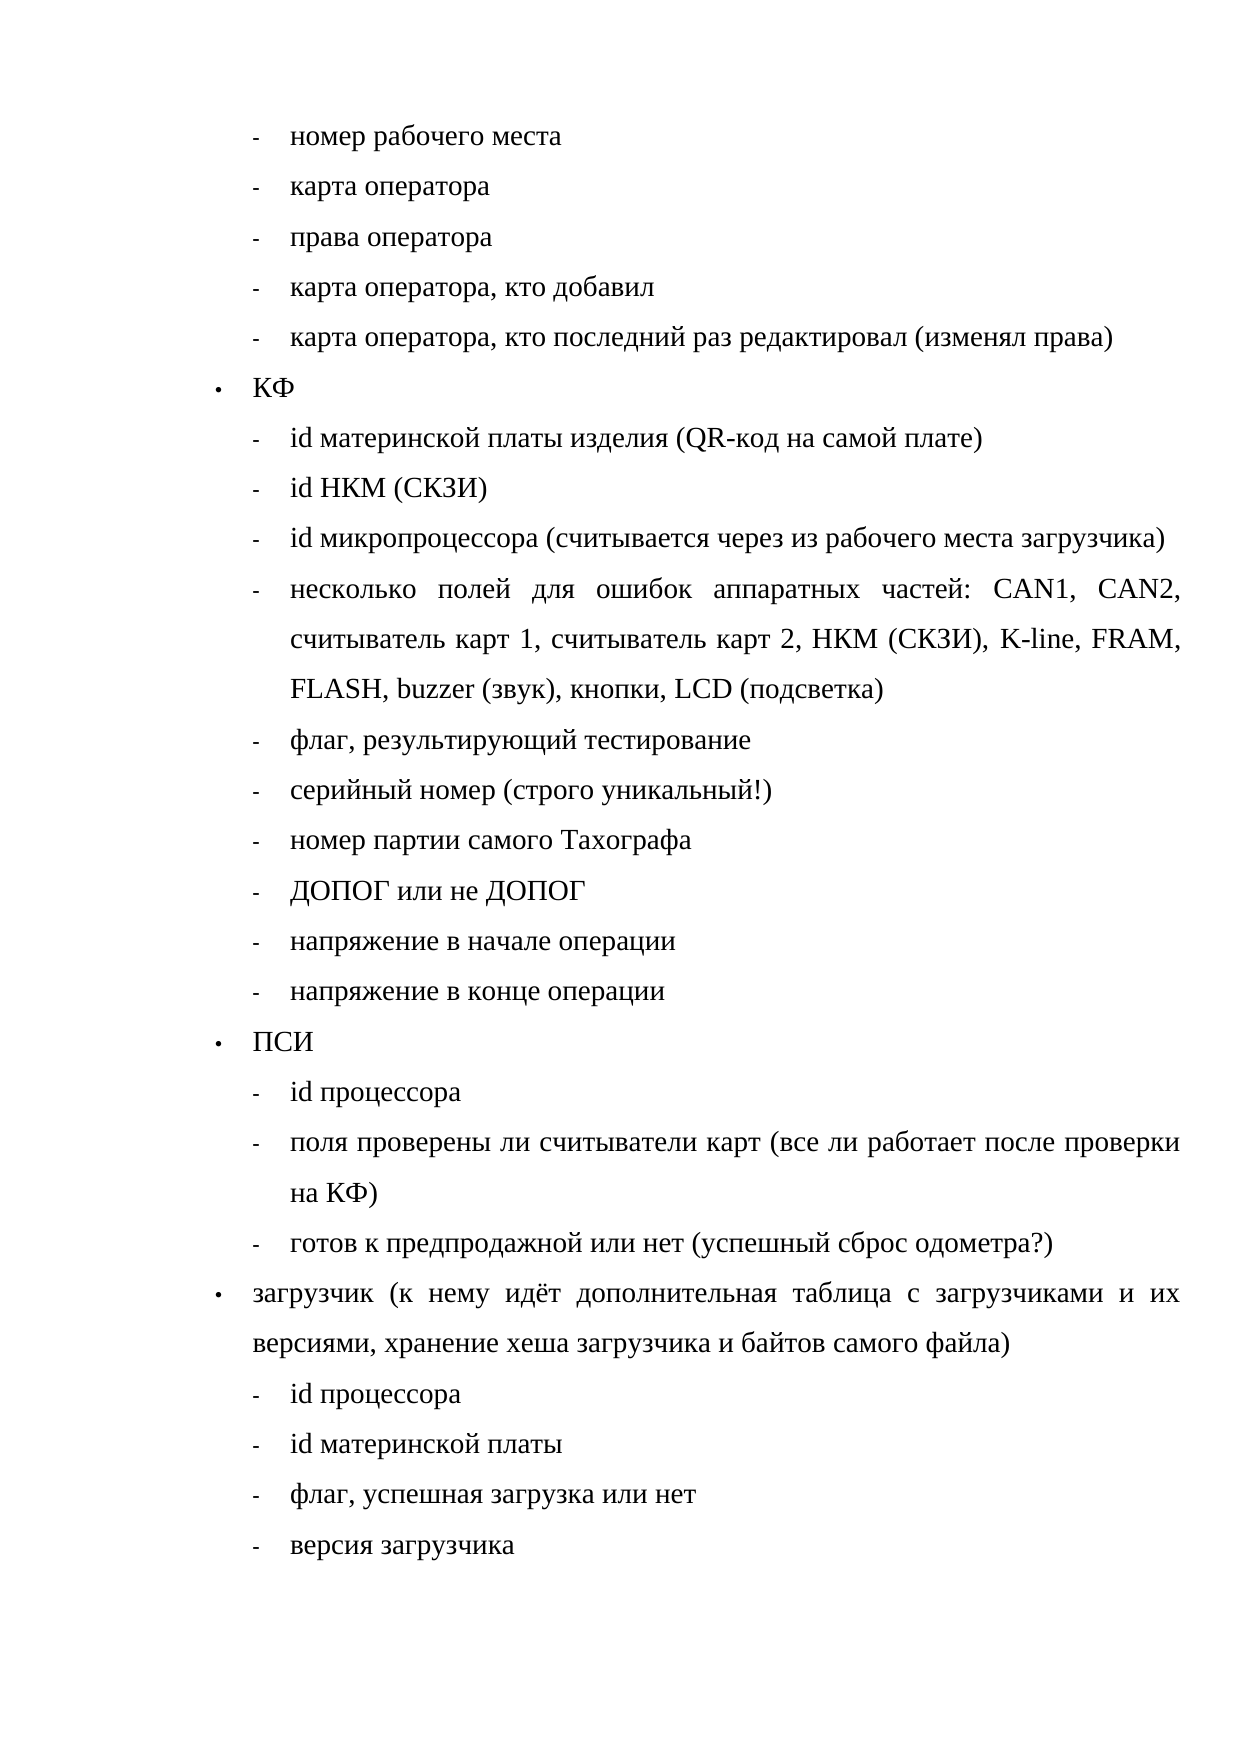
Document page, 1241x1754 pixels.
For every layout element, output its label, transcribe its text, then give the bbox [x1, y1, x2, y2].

list КФ [215, 370, 1181, 403]
list напряжение в начале операции [252, 923, 1181, 957]
list права оператора [252, 219, 1181, 252]
list id НКМ (СКЗИ) [252, 470, 1181, 504]
list id материнской платы [252, 1426, 1181, 1460]
list загрузчик (к нему идёт дополнительная таблица с загрузчиками и их версиями, хранение хеша загрузчика и байтов самого файла) [215, 1275, 1181, 1359]
list id материнской платы изделия (QR-код на самой плате) [252, 420, 1181, 453]
list серийный номер (строго уникальный!) [252, 772, 1181, 806]
list напряжение в конце операции [252, 973, 1181, 1007]
list id процессора [252, 1376, 1181, 1409]
list флаг, успешная загрузка или нет [252, 1477, 1181, 1510]
list готов к предпродажной или нет (успешный сброс одометра?) [252, 1225, 1181, 1258]
list id микропроцессора (считывается через из рабочего места загрузчика) [252, 521, 1181, 554]
list номер рабочего места [252, 118, 1181, 152]
list карта оператора, кто добавил [252, 269, 1181, 303]
list карта оператора, кто последний раз редактировал (изменял права) [252, 319, 1181, 353]
list номер партии самого Тахографа [252, 822, 1181, 856]
list флаг, результирующий тестирование [252, 722, 1181, 755]
list несколько полей для ошибок аппаратных частей: CAN1, CAN2, считыватель карт 1, считыватель карт 2, НКМ (СКЗИ), K-line, FRAM, FLASH, buzzer (звук), кнопки, LCD (подсветка) [252, 571, 1181, 705]
list id процессора [252, 1074, 1181, 1108]
list версия загрузчика [252, 1527, 1181, 1560]
list ДОПОГ или не ДОПОГ [252, 873, 1181, 906]
list карта оператора [252, 168, 1181, 202]
list поля проверены ли считыватели карт (все ли работает после проверки на КФ) [252, 1124, 1181, 1208]
list ПСИ [215, 1024, 1181, 1057]
